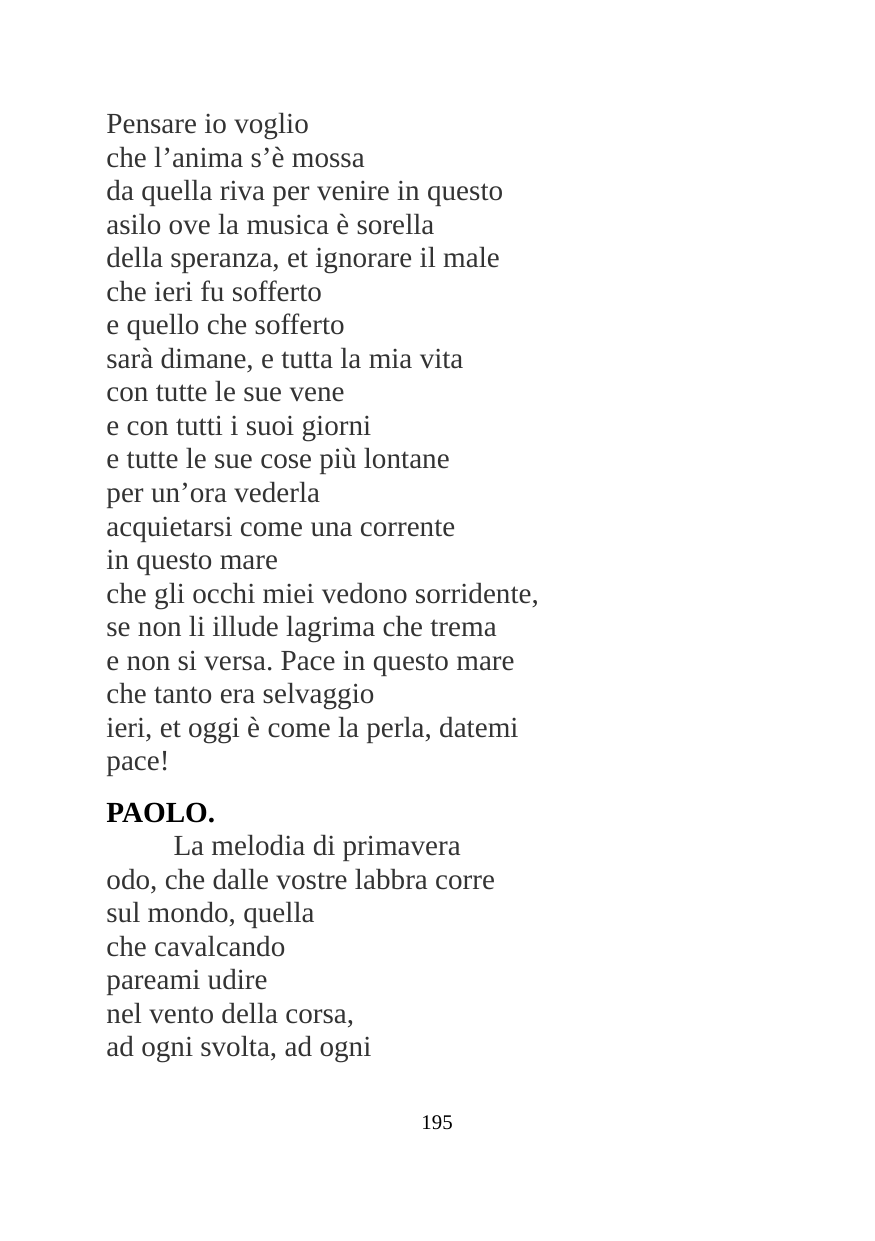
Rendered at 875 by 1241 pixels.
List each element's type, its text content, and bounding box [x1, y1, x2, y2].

text Pensare io voglio che l’anima s’è mossa da quella riva per venire in questo asilo ove la musica è sorella della speranza, et ignorare il male che ieri fu sofferto e quello che sofferto sarà dimane, e tutta la mia vita con tutte le sue vene e con tutti i suoi giorni [106, 106, 767, 442]
text La melodia di primavera [173, 828, 767, 862]
text PAOLO. [106, 795, 767, 828]
text odo, che dalle vostre labbra corre sul mondo, quella che cavalcando pareami udire nel vento della corsa, ad ogni svolta, ad ogni [106, 862, 767, 1063]
text e tutte le sue cose più lontane per un’ora vederla acquietarsi come una corrente in questo mare che gli occhi miei vedono sorridente, se non li illude lagrima che trema e non si versa. Pace in questo mare che tanto era selvaggio ieri, et oggi è come la perla, datemi pace! [106, 442, 767, 777]
